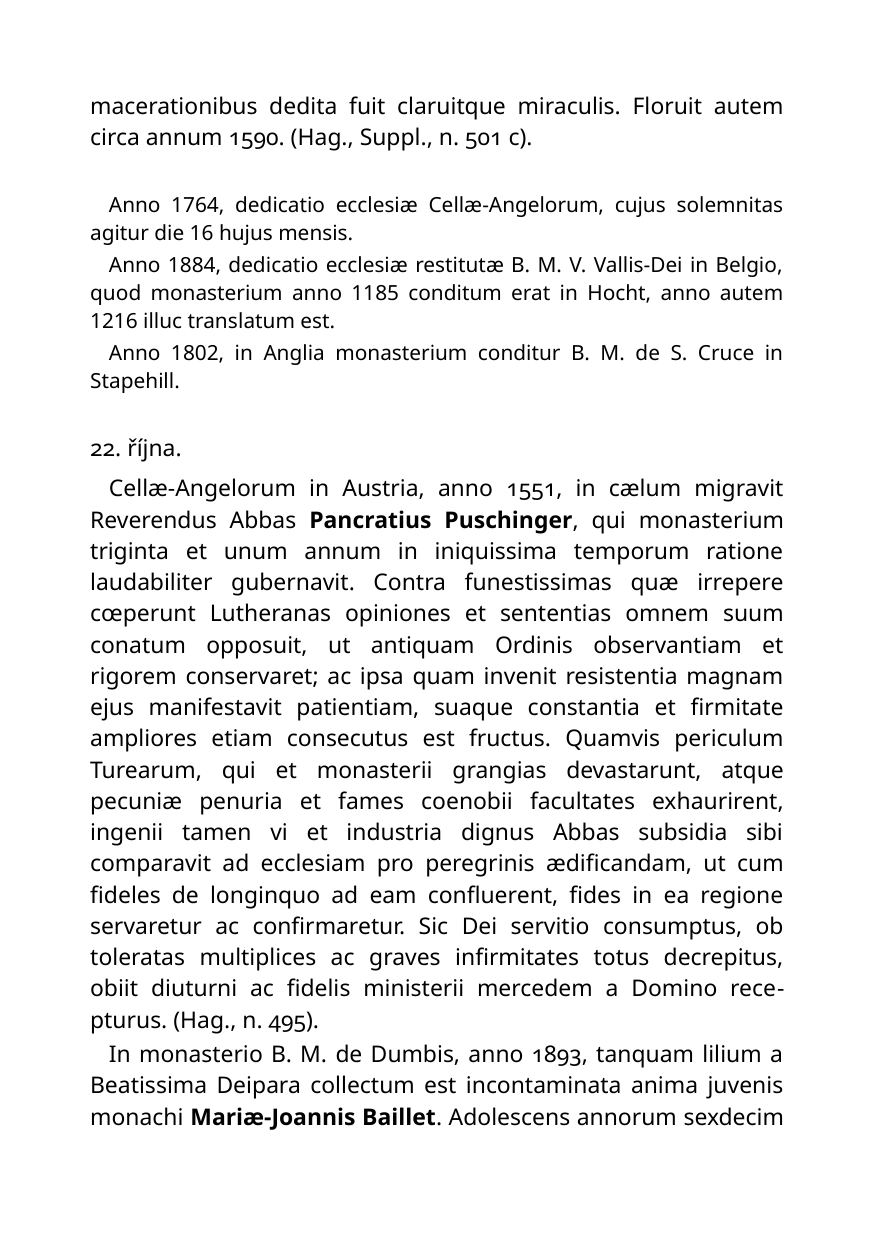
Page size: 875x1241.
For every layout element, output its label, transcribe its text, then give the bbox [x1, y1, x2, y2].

text Anno 1884, dedicatio ecclesiæ restitutæ B. M. V. Vallis-Dei in Belgio, quod monasterium anno 1185 conditum erat in Hocht, anno autem 1216 illuc trans­latum est. [90, 250, 784, 335]
text Anno 1802, in Anglia monasterium conditur B. M. de S. Cruce in Stapehill. [90, 338, 784, 395]
text macerationibus dedita fuit claruitque miraculis. Floruit autem circa annum 1590. (Hag., Suppl., n. 501 c). [90, 90, 784, 152]
text 22. října. [90, 432, 784, 463]
text Cellæ-Angelorum in Austria, anno 1551, in cælum migravit Reverendus Abbas Pancratius Puschinger, qui monasterium triginta et unum annum in iniquissima temporum ratione laudabiliter gubernavit. Contra funestissimas quæ irrepere cœperunt Lutheranas opiniones et sententias omnem suum conatum opposuit, ut antiquam Ordinis observantiam et rigorem conservaret; ac ipsa quam invenit resistentia magnam ejus manifestavit patientiam, suaque constantia et firmitate ampliores etiam consecutus est fructus. Quamvis periculum Turearum, qui et monasterii grangias devastarunt, atque pecuniæ penuria et fames coenobii facultates exhaurirent, ingenii tamen vi et industria dignus Abbas subsidia sibi comparavit ad ecclesiam pro peregrinis ædificandam, ut cum fideles de longinquo ad eam confluerent, fides in ea regione servaretur ac confirmaretur. Sic Dei servitio consumptus, ob toleratas multiplices ac graves infirmitates totus decrepitus, obiit diuturni ac fidelis ministerii mercedem a Domino rece­pturus. (Hag., n. 495). [90, 472, 784, 1035]
text Anno 1764, dedicatio ecclesiæ Cellæ-Angelorum, cujus solemnitas agitur die 16 hujus mensis. [90, 190, 784, 247]
text In monasterio B. M. de Dumbis, anno 1893, tanquam lilium a Beatissima Deipara collectum est incontaminata anima juvenis monachi Mariæ-Joannis Baillet. Adolescens annorum sexdecim [90, 1038, 784, 1132]
